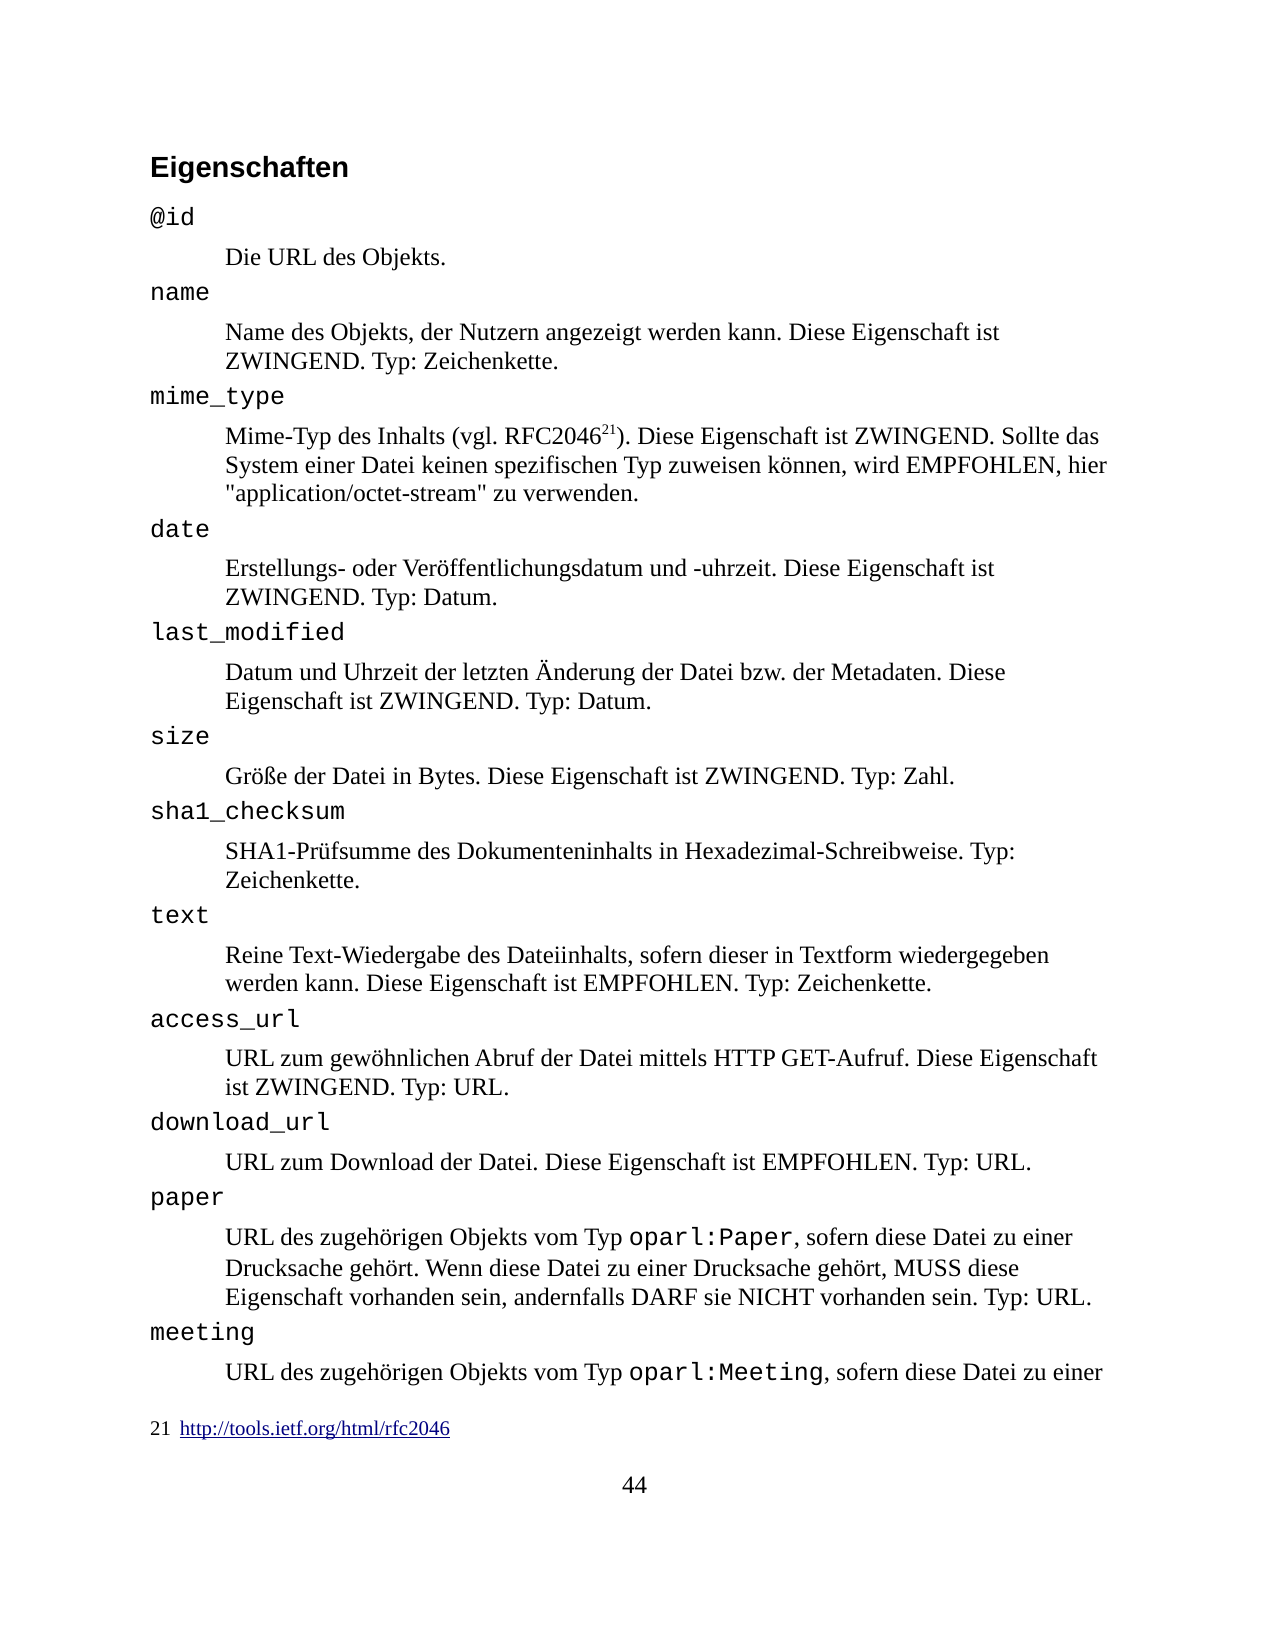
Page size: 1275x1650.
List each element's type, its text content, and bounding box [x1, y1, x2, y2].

text name [150, 280, 1125, 308]
text URL zum gewöhnlichen Abruf der Datei mittels HTTP GET-Aufruf. Diese Eigenschaft ist ZWINGEND. Typ: URL. [225, 1043, 1125, 1101]
text date [150, 516, 1125, 544]
text Erstellungs- oder Veröffentlichungsdatum und -uhrzeit. Diese Eigenschaft ist ZWINGEND. Typ: Datum. [225, 553, 1125, 611]
text last_modified [150, 620, 1125, 648]
text SHA1-Prüfsumme des Dokumenteninhalts in Hexadezimal-Schreibweise. Typ: Zeichenkette. [225, 836, 1125, 893]
text URL zum Download der Datei. Diese Eigenschaft ist EMPFOHLEN. Typ: URL. [225, 1147, 1125, 1176]
text mime_type [150, 384, 1125, 412]
text size [150, 724, 1125, 752]
text http://tools.ietf.org/html/rfc2046 [150, 1416, 1125, 1440]
subtitle Eigenschaften [150, 150, 1125, 183]
text text [150, 902, 1125, 931]
text download_url [150, 1110, 1125, 1138]
text Mime-Typ des Inhalts (vgl. RFC2046). Diese Eigenschaft ist ZWINGEND. Sollte das System einer Datei keinen spezifischen Typ zuweisen können, wird EMPFOHLEN, hier "application/octet-stream" zu verwenden. [225, 421, 1125, 507]
text Datum und Uhrzeit der letzten Änderung der Datei bzw. der Metadaten. Diese Eigenschaft ist ZWINGEND. Typ: Datum. [225, 657, 1125, 715]
text paper [150, 1185, 1125, 1213]
text Die URL des Objekts. [225, 242, 1125, 271]
text access_url [150, 1006, 1125, 1034]
text meeting [150, 1319, 1125, 1348]
text Name des Objekts, der Nutzern angezeigt werden kann. Diese Eigenschaft ist ZWINGEND. Typ: Zeichenkette. [225, 317, 1125, 375]
text sha1_checksum [150, 799, 1125, 827]
text URL des zugehörigen Objekts vom Typ oparl:Meeting, sofern diese Datei zu einer [225, 1357, 1125, 1388]
text Größe der Datei in Bytes. Diese Eigenschaft ist ZWINGEND. Typ: Zahl. [225, 761, 1125, 790]
text @id [150, 205, 1125, 233]
text Reine Text-Wiedergabe des Dateiinhalts, sofern dieser in Textform wiedergegeben werden kann. Diese Eigenschaft ist EMPFOHLEN. Typ: Zeichenkette. [225, 940, 1125, 997]
text URL des zugehörigen Objekts vom Typ oparl:Paper, sofern diese Datei zu einer Drucksache gehört. Wenn diese Datei zu einer Drucksache gehört, MUSS diese Eigenschaft vorhanden sein, andernfalls DARF sie NICHT vorhanden sein. Typ: URL. [225, 1222, 1125, 1311]
